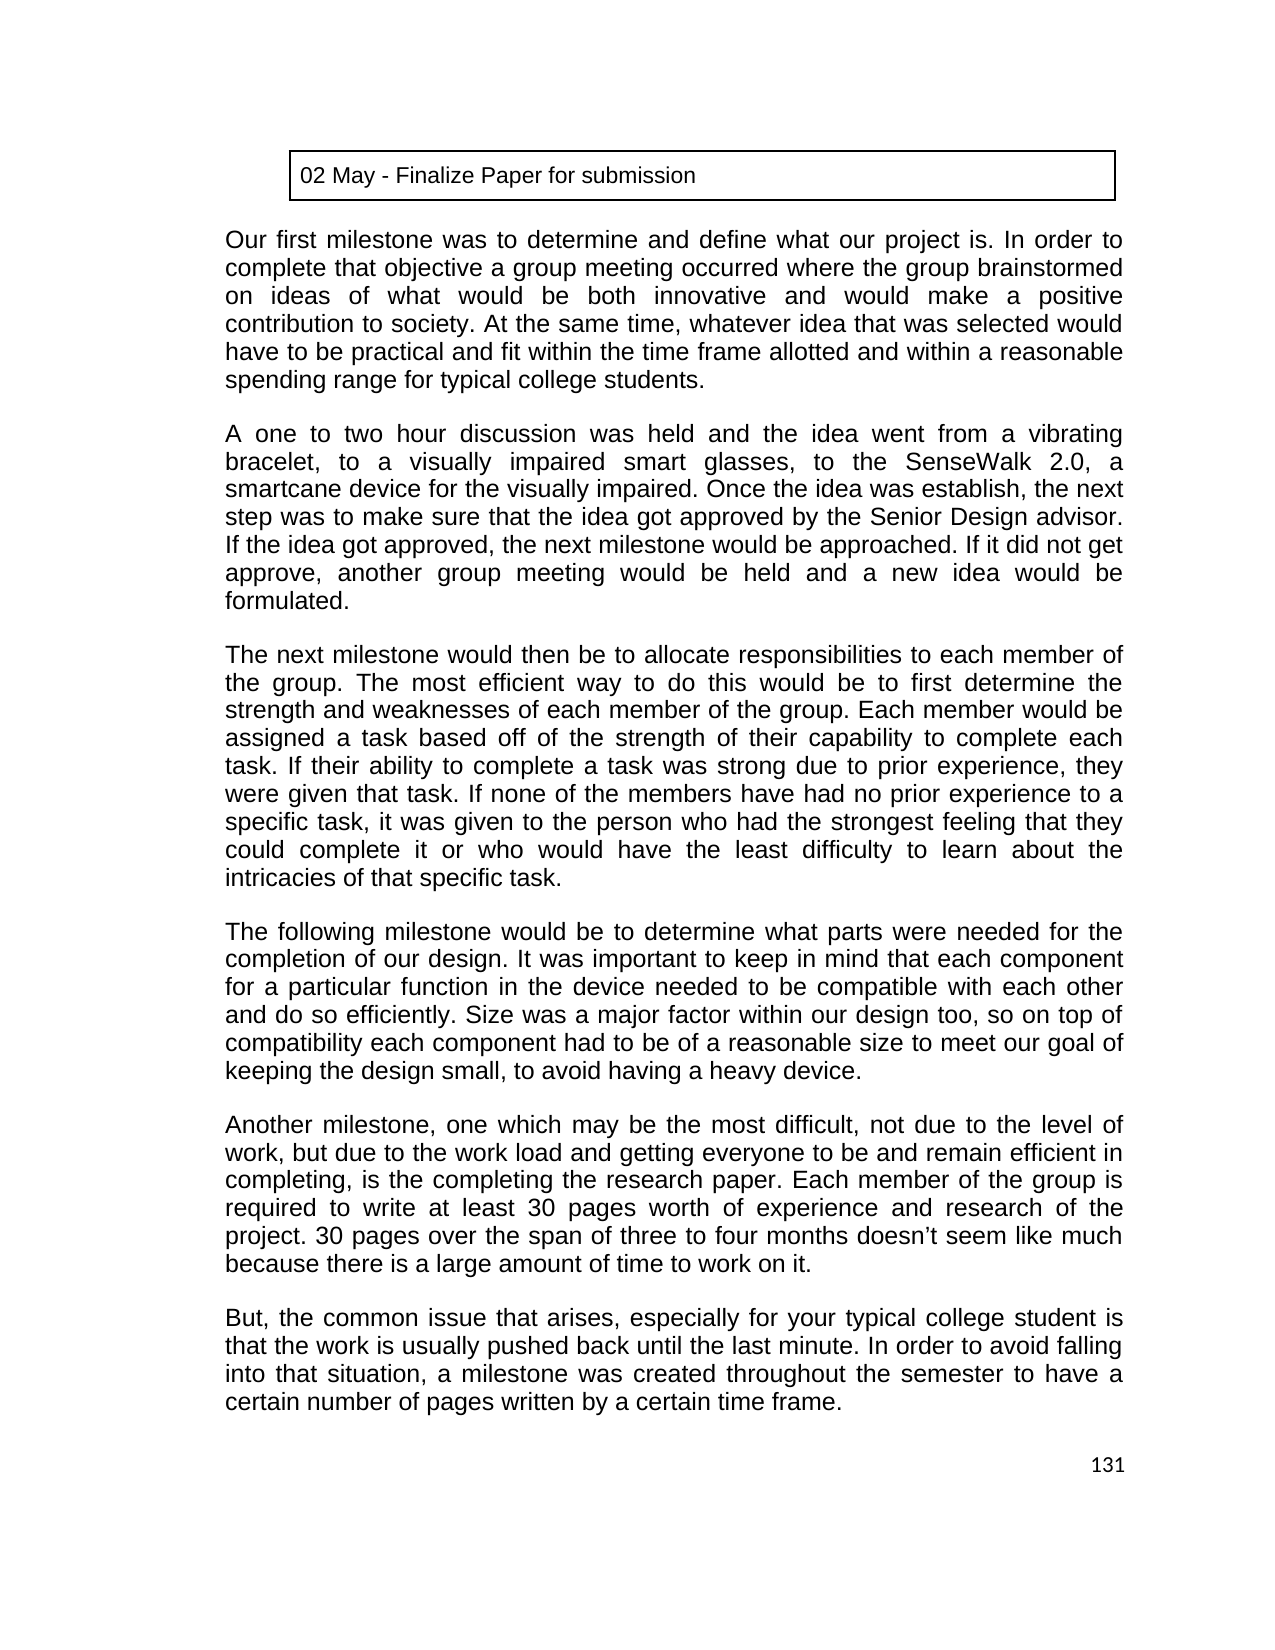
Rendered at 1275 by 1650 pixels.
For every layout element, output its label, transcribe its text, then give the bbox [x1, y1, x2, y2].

text A one to two hour discussion was held and the idea went from a vibrating bracelet, to a visually impaired smart glasses, to the SenseWalk 2.0, a smartcane device for the visually impaired. Once the idea was establish, the next step was to make sure that the idea got approved by the Senior Design advisor. If the idea got approved, the next milestone would be approached. If it did not get approve, another group meeting would be held and a new idea would be formulated. [225, 419, 1125, 615]
text But, the common issue that arises, especially for your typical college student is that the work is usually pushed back until the last minute. In order to avoid falling into that situation, a milestone was created throughout the semester to have a certain number of pages written by a certain time frame. [225, 1303, 1125, 1415]
text Our first milestone was to determine and define what our project is. In order to complete that objective a group meeting occurred where the group brainstormed on ideas of what would be both innovative and would make a positive contribution to society. At the same time, whatever idea that was selected would have to be practical and fit within the time frame allotted and within a reasonable spending range for typical college students. [225, 226, 1125, 394]
table_cell 02 May - Finalize Paper for submission [291, 152, 1114, 198]
text The following milestone would be to determine what parts were needed for the completion of our design. It was important to keep in mind that each component for a particular function in the device needed to be compatible with each other and do so efficiently. Size was a major factor within our design too, so on top of compatibility each component had to be of a reasonable size to meet our goal of keeping the design small, to avoid having a heavy device. [225, 917, 1125, 1085]
text Another milestone, one which may be the most difficult, not due to the level of work, but due to the work load and getting everyone to be and remain efficient in completing, is the completing the research paper. Each member of the group is required to write at least 30 pages worth of experience and research of the project. 30 pages over the span of three to four months doesn’t seem like much because there is a large amount of time to work on it. [225, 1110, 1125, 1278]
text The next milestone would then be to allocate responsibilities to each member of the group. The most efficient way to do this would be to first determine the strength and weaknesses of each member of the group. Each member would be assigned a task based off of the strength of their capability to complete each task. If their ability to complete a task was strong due to prior experience, they were given that task. If none of the members have had no prior experience to a specific task, it was given to the person who had the strongest feeling that they could complete it or who would have the least difficulty to learn about the intricacies of that specific task. [225, 640, 1125, 892]
